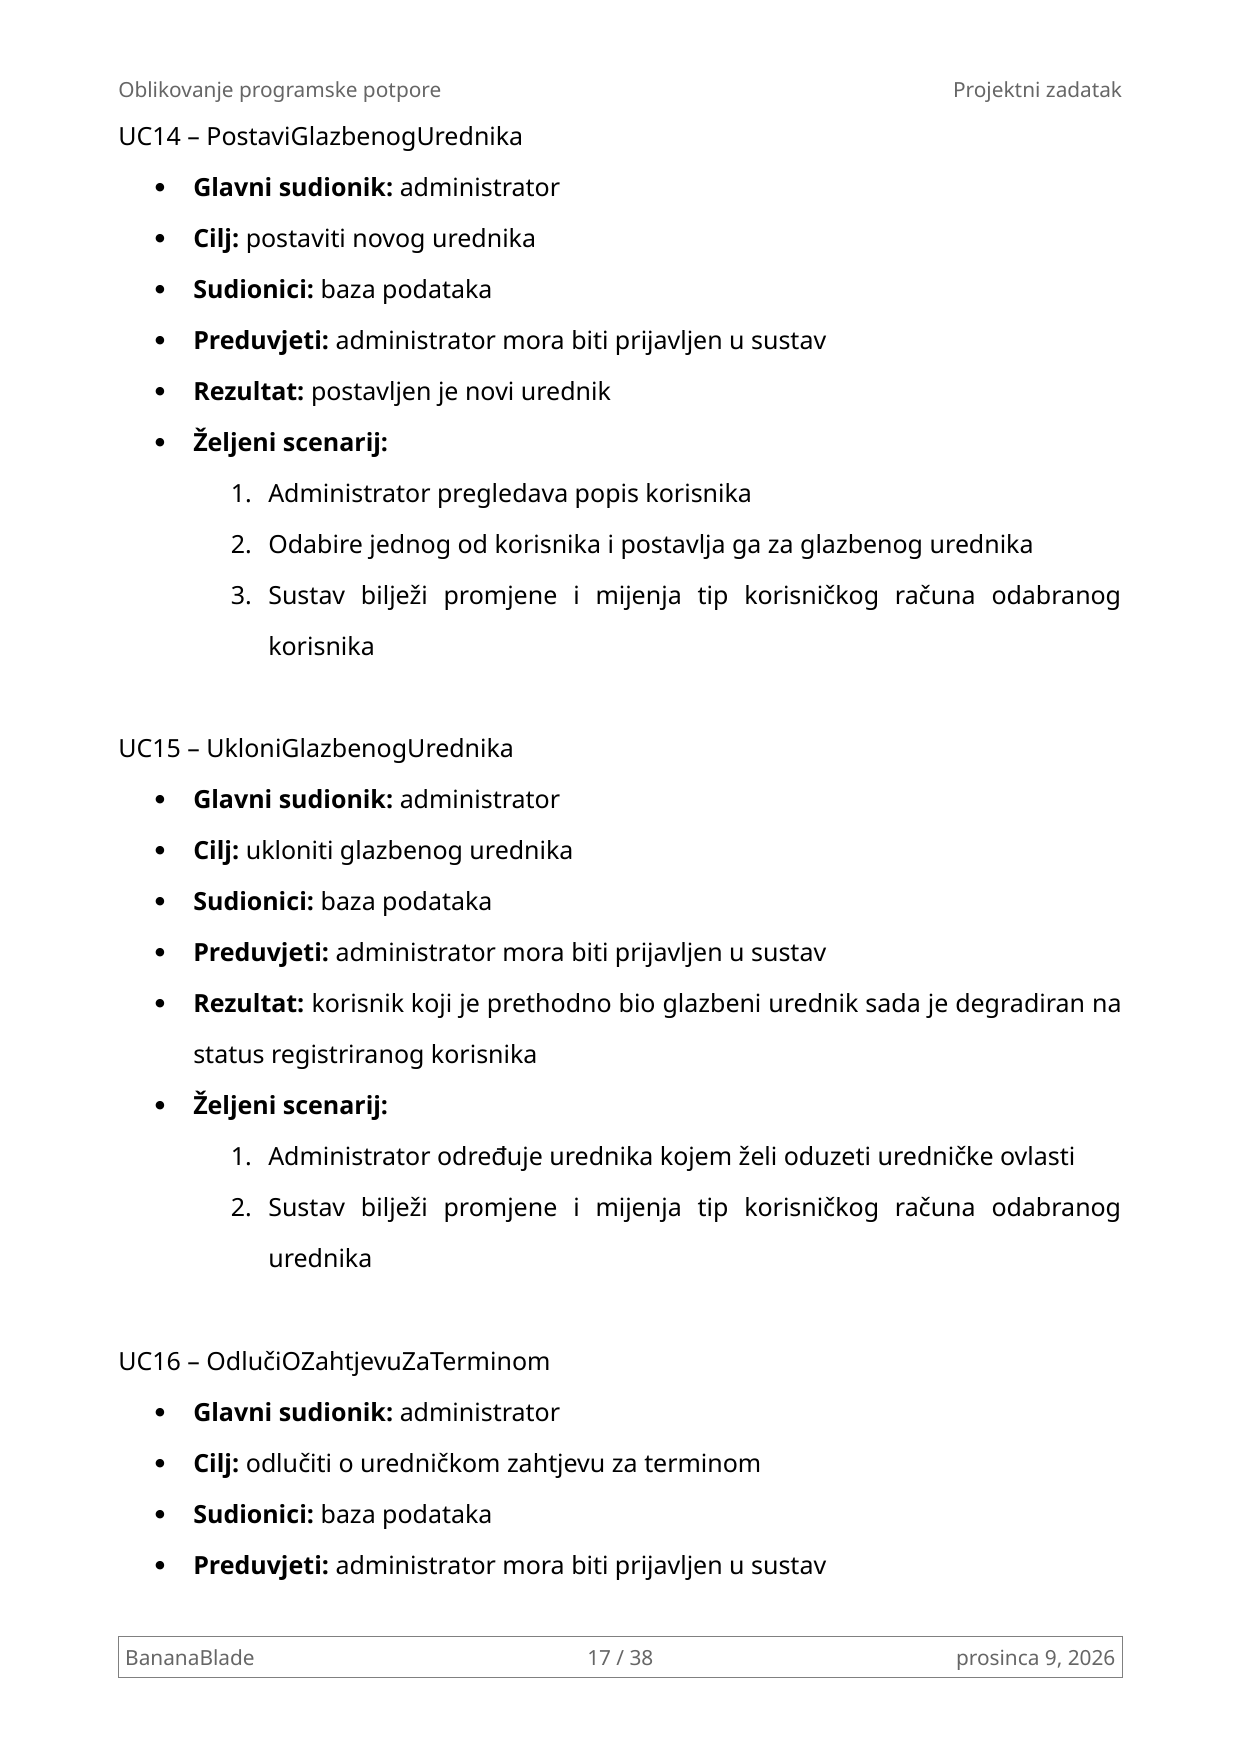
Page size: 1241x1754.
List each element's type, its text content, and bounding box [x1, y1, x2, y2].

text UC14 – PostaviGlazbenogUrednika [118, 118, 1122, 152]
list Administrator pregledava popis korisnika [231, 475, 1122, 509]
text UC15 – UkloniGlazbenogUrednika [118, 731, 1122, 765]
list Preduvjeti: administrator mora biti prijavljen u sustav [156, 1547, 1122, 1581]
list Preduvjeti: administrator mora biti prijavljen u sustav [156, 322, 1122, 356]
list Sudionici: baza podataka [156, 884, 1122, 918]
list Željeni scenarij: [156, 1088, 1122, 1122]
list Glavni sudionik: administrator [156, 169, 1122, 203]
list Rezultat: postavljen je novi urednik [156, 373, 1122, 407]
list Cilj: postaviti novog urednika [156, 220, 1122, 254]
list Glavni sudionik: administrator [156, 782, 1122, 816]
list Sudionici: baza podataka [156, 271, 1122, 305]
list Preduvjeti: administrator mora biti prijavljen u sustav [156, 935, 1122, 969]
list Rezultat: korisnik koji je prethodno bio glazbeni urednik sada je degradiran na status registriranog korisnika [156, 986, 1122, 1071]
list Željeni scenarij: [156, 424, 1122, 458]
list Sustav bilježi promjene i mijenja tip korisničkog računa odabranog korisnika [231, 577, 1122, 663]
list Sustav bilježi promjene i mijenja tip korisničkog računa odabranog urednika [231, 1190, 1122, 1275]
list Glavni sudionik: administrator [156, 1394, 1122, 1428]
list Odabire jednog od korisnika i postavlja ga za glazbenog urednika [231, 526, 1122, 561]
list Cilj: odlučiti o uredničkom zahtjevu za terminom [156, 1445, 1122, 1479]
list Administrator određuje urednika kojem želi oduzeti uredničke ovlasti [231, 1139, 1122, 1173]
list Sudionici: baza podataka [156, 1496, 1122, 1530]
text UC16 – OdlučiOZahtjevuZaTerminom [118, 1343, 1122, 1377]
list Cilj: ukloniti glazbenog urednika [156, 833, 1122, 867]
